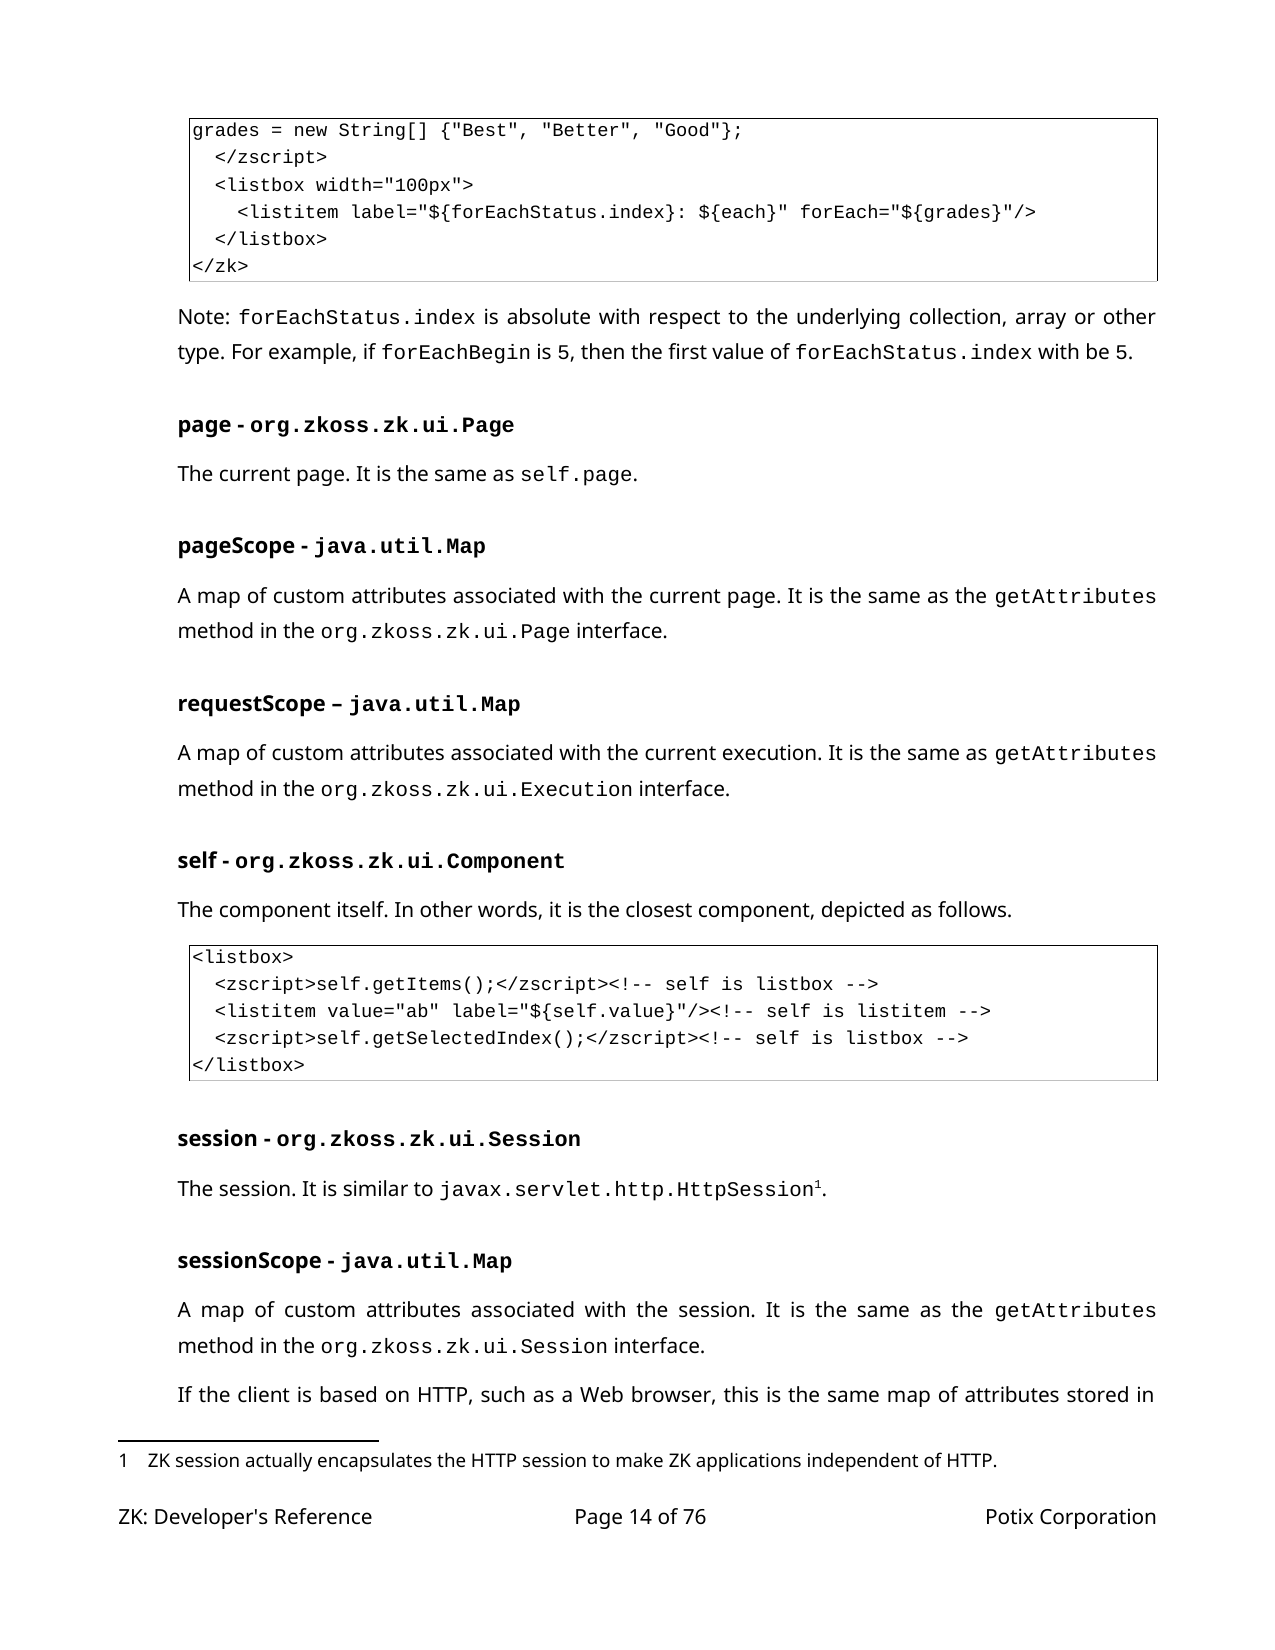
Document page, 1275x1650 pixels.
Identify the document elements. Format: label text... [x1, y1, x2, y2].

text A map of custom attributes associated with the current page. It is the same as the getAttributes method in the org.zkoss.zk.ui.Page interface. [177, 581, 1157, 645]
text A map of custom attributes associated with the current execution. It is the same as getAttributes method in the org.zkoss.zk.ui.Execution interface. [177, 738, 1157, 802]
text <listitem value="ab" label="${self.value}"/><!-- self is listitem --> [190, 999, 1157, 1023]
text grades = new String[] {"Best", "Better", "Good"}; [190, 119, 1157, 142]
text The component itself. In other words, it is the closest component, depicted as follows. [177, 896, 1157, 924]
text Note: forEachStatus.index is absolute with respect to the underlying collection, array or other type. For example, if forEachBegin is 5, then the first value of forEachStatus.index with be 5. [177, 302, 1157, 366]
text <zscript>self.getSelectedIndex();</zscript><!-- self is listbox --> [190, 1026, 1157, 1050]
text </zscript> [190, 145, 1157, 169]
text </zk> [190, 254, 1157, 281]
subtitle session - org.zkoss.zk.ui.Session [177, 1123, 1157, 1153]
text </listbox> [190, 1053, 1157, 1080]
text A map of custom attributes associated with the session. It is the same as the getAttributes method in the org.zkoss.zk.ui.Session interface. [177, 1296, 1157, 1359]
text If the client is based on HTTP, such as a Web browser, this is the same map of attributes stored in [177, 1380, 1157, 1408]
subtitle pageScope - java.util.Map [177, 530, 1157, 560]
text <zscript>self.getItems();</zscript><!-- self is listbox --> [190, 972, 1157, 996]
text </listbox> [190, 227, 1157, 251]
subtitle sessionScope - java.util.Map [177, 1245, 1157, 1275]
subtitle requestScope – java.util.Map [177, 688, 1157, 718]
subtitle self - org.zkoss.zk.ui.Component [177, 845, 1157, 875]
text The current page. It is the same as self.page. [177, 459, 1157, 488]
text <listitem label="${forEachStatus.index}: ${each}" forEach="${grades}"/> [190, 200, 1157, 224]
text <listbox width="100px"> [190, 172, 1157, 197]
text <listbox> [190, 946, 1157, 969]
text ZK session actually encapsulates the HTTP session to make ZK applications independent of HTTP. [118, 1447, 1157, 1473]
subtitle page - org.zkoss.zk.ui.Page [177, 408, 1157, 439]
text The session. It is similar to javax.servlet.http.HttpSession. [177, 1174, 1157, 1202]
